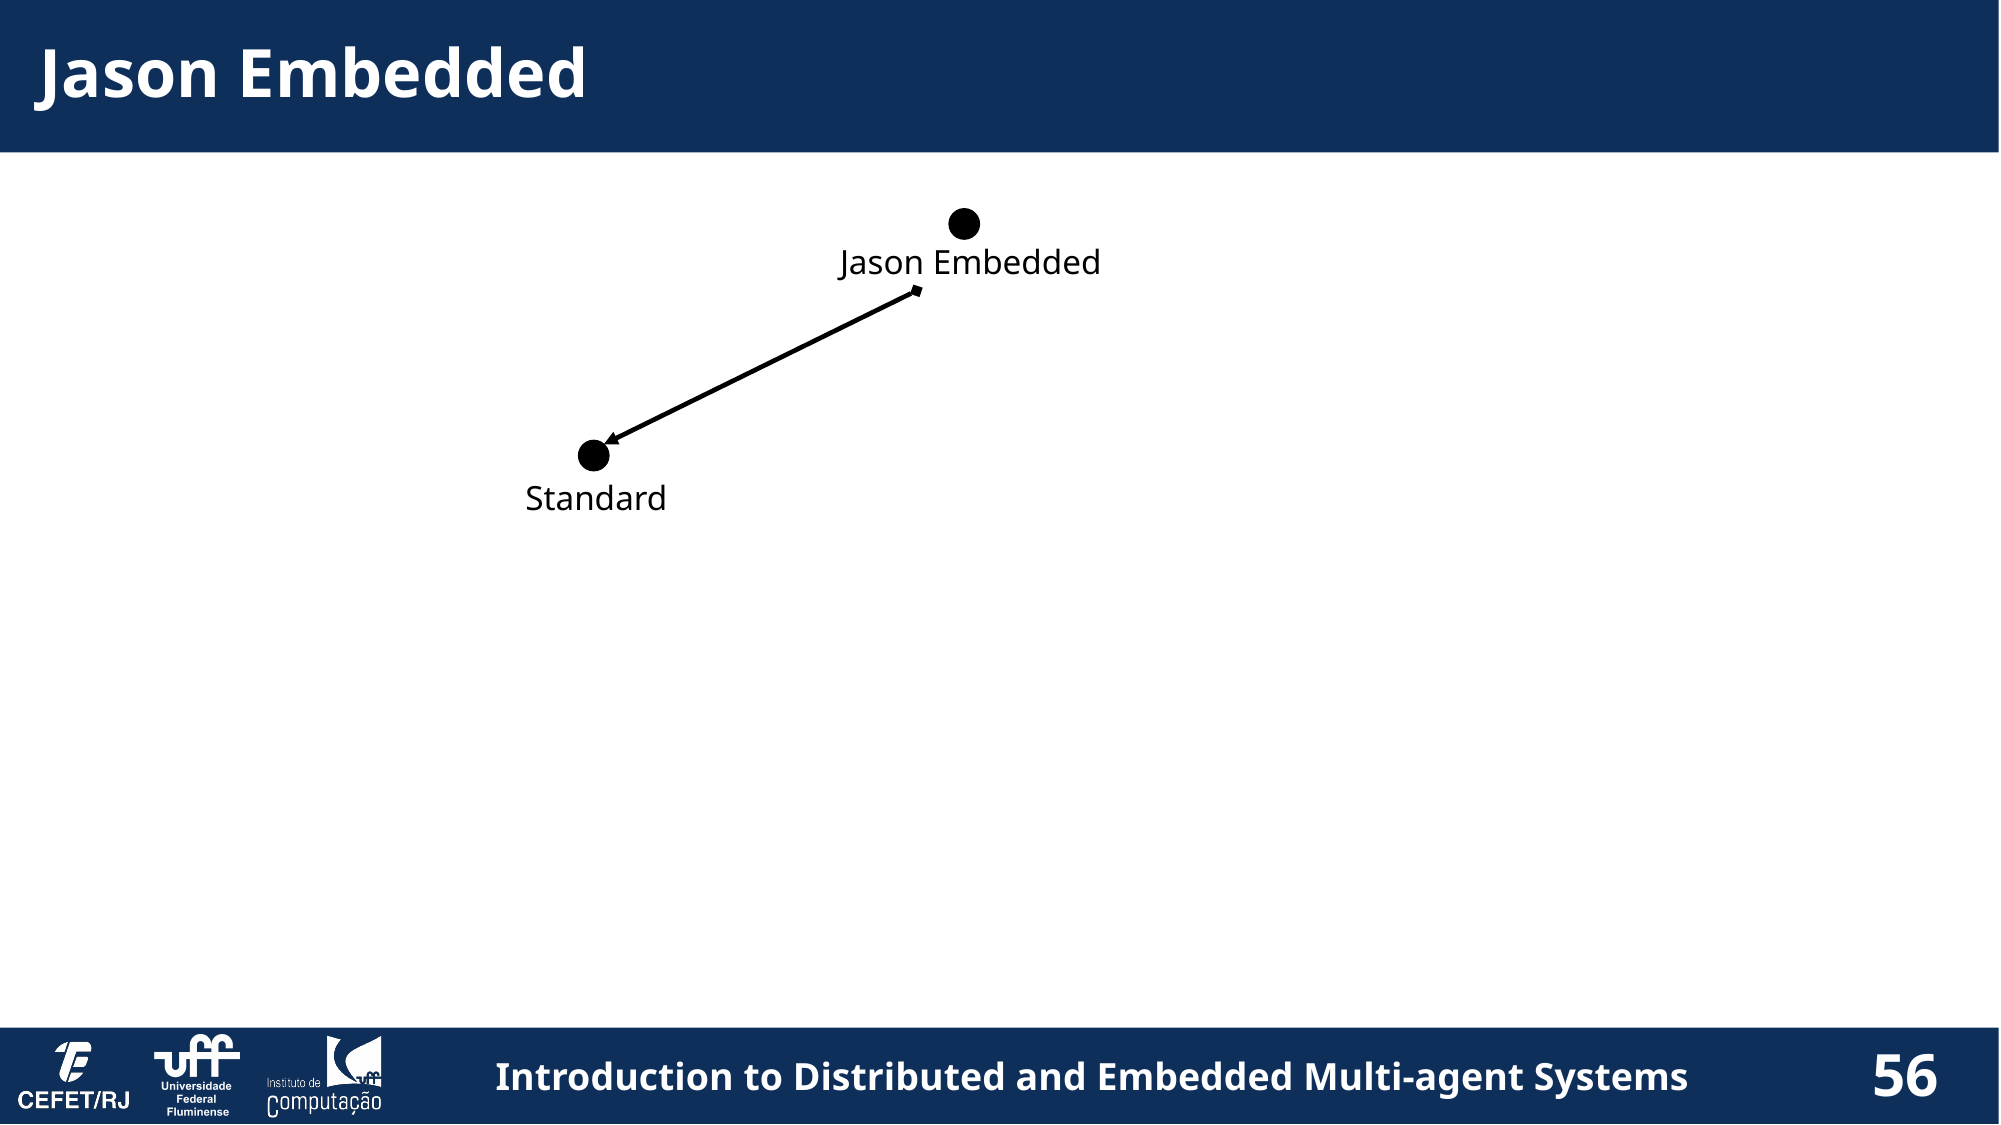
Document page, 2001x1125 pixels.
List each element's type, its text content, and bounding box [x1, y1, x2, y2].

text_box Jason Embedded [825, 233, 1117, 289]
picture [265, 1033, 383, 1118]
text_box [948, 208, 981, 233]
text_box Jason Embedded [25, 23, 1999, 119]
picture [18, 1021, 129, 1125]
text_box [577, 439, 610, 469]
picture [153, 1033, 241, 1121]
text_box Standard [510, 469, 683, 525]
